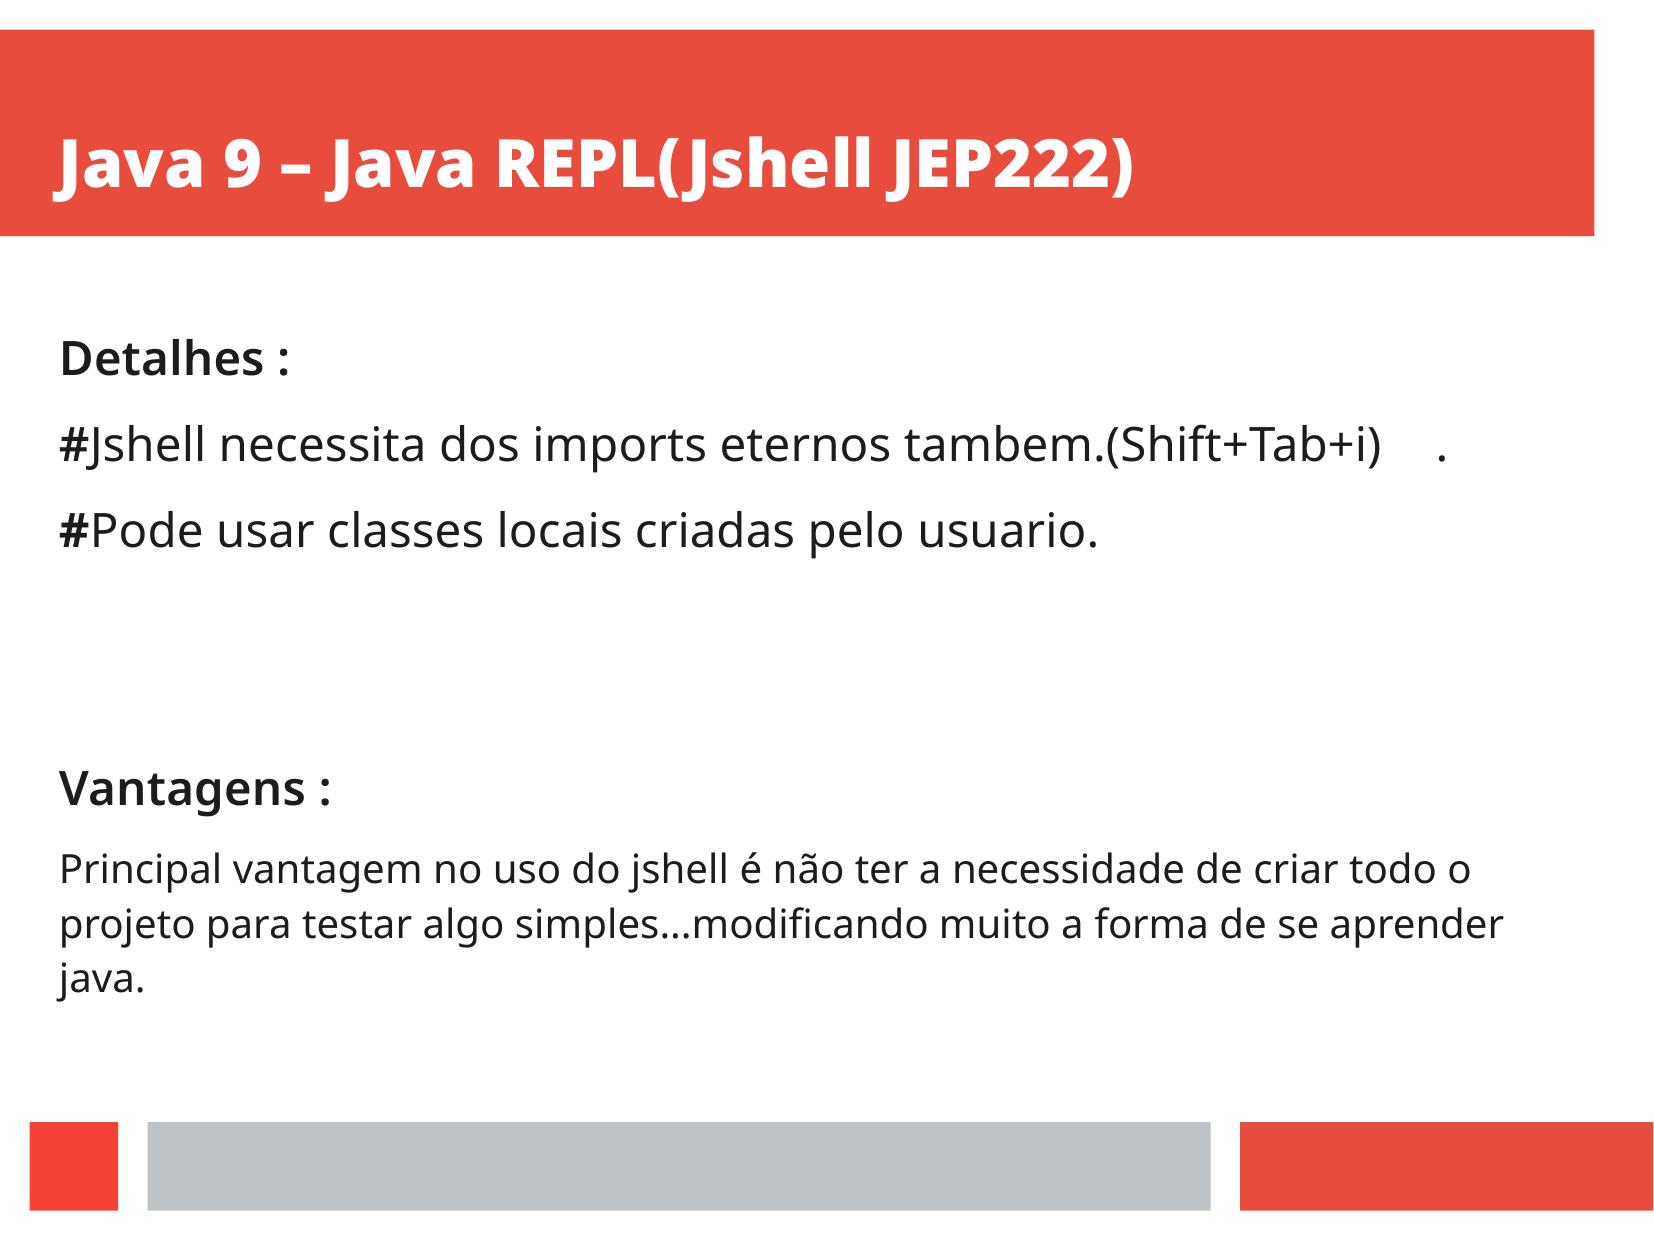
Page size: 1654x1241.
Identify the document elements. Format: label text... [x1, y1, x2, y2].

title Java 9 – Java REPL(Jshell JEP222) [59, 59, 1595, 207]
list Detalhes : #Jshell necessita dos imports eternos tambem.(Shift+Tab+i) . #Pode usar classes locais criadas pelo usuario. Vantagens : Principal vantagem no uso do jshell é não ter a necessidade de criar todo o projeto para testar algo simples...modificando muito a forma de se aprender java. [59, 324, 1565, 1093]
